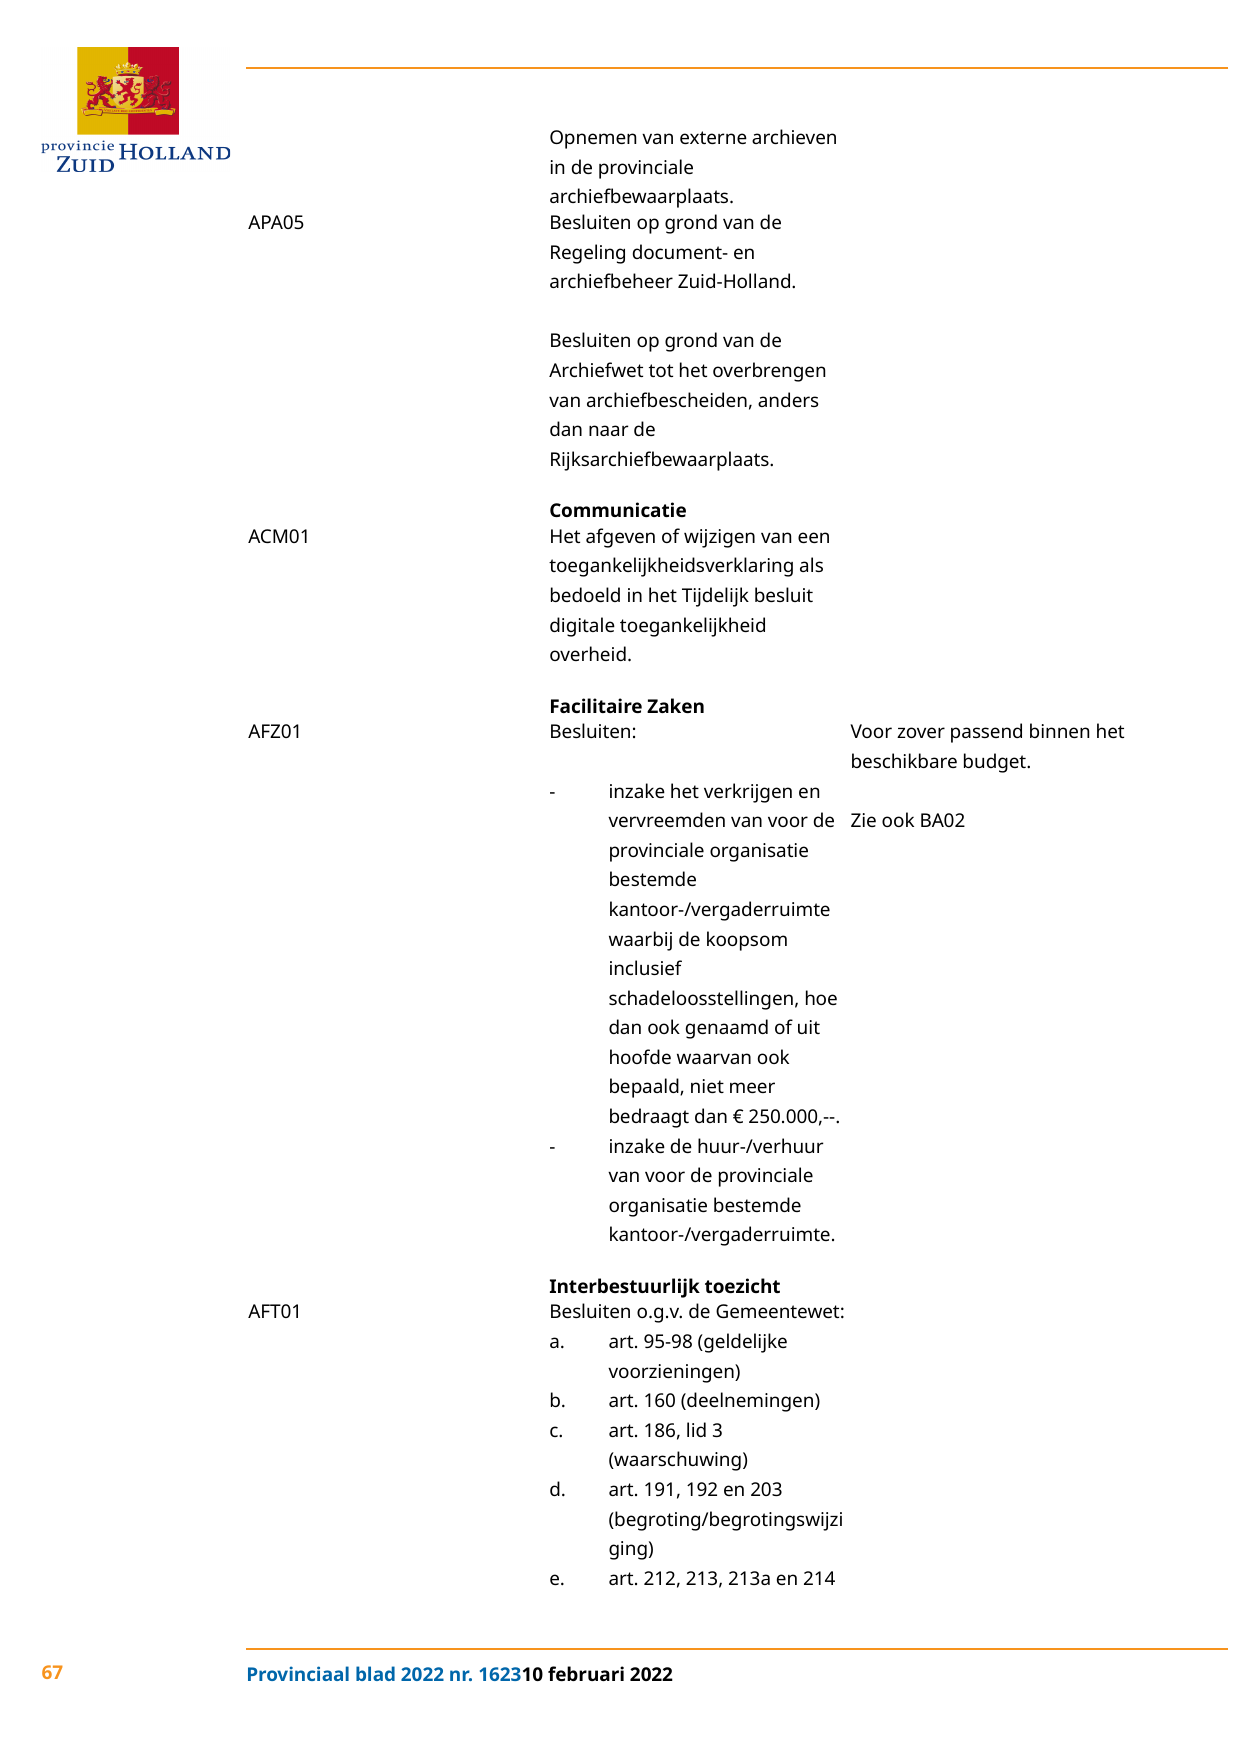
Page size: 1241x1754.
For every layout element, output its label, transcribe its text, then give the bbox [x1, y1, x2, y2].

table_cell Besluiten o.g.v. de Gemeentewet: art. 95-98 (geldelijke voorzieningen) art. 160 (deelnemingen) art. 186, lid 3 (waarschuwing) art. 191, 192 en 203 (begroting/begrotingswijziging) art. 212, 213, 213a en 214 [549, 1299, 850, 1591]
table_cell [248, 1247, 549, 1273]
table_cell [248, 95, 549, 209]
table_cell [248, 1273, 549, 1299]
table_cell Voor zover passend binnen het beschikbare budget. Zie ook BA02 [850, 719, 1152, 1247]
table_cell Besluiten: inzake het verkrijgen en vervreemden van voor de provinciale organisatie bestemde kantoor-/vergaderruimte waarbij de koopsom inclusief schadeloosstellingen, hoe dan ook genaamd of uit hoofde waarvan ook bepaald, niet meer bedraagt dan € 250.000,--. inzake de huur-/verhuur van voor de provinciale organisatie bestemde kantoor-/vergaderruimte. [549, 719, 850, 1247]
table_cell [850, 1299, 1152, 1591]
table_cell Het afgeven of wijzigen van een toegankelijkheidsverklaring als bedoeld in het Tijdelijk besluit digitale toegankelijkheid overheid. [549, 523, 850, 667]
table_cell AFZ01 [248, 719, 549, 1247]
table_cell [850, 693, 1152, 719]
table_cell [248, 472, 549, 497]
table_cell [850, 1247, 1152, 1273]
table_cell [549, 472, 850, 497]
table_cell [248, 667, 549, 693]
table_cell [850, 523, 1152, 667]
table_cell Besluiten op grond van de Regeling document- en archiefbeheer Zuid-Holland. Besluiten op grond van de Archiefwet tot het overbrengen van archiefbescheiden, anders dan naar de Rijksarchiefbewaarplaats. [549, 209, 850, 472]
table_cell Facilitaire Zaken [549, 693, 850, 719]
table_cell [850, 209, 1152, 472]
table_cell AFT01 [248, 1299, 549, 1591]
table_cell [850, 667, 1152, 693]
table_cell [248, 498, 549, 523]
table_cell Interbestuurlijk toezicht [549, 1273, 850, 1299]
picture [41, 47, 231, 172]
table_cell [850, 1273, 1152, 1299]
table_cell [850, 95, 1152, 209]
table_cell [248, 693, 549, 719]
table_cell Communicatie [549, 498, 850, 523]
table_cell [850, 498, 1152, 523]
table_cell [549, 1247, 850, 1273]
table_cell APA05 [248, 209, 549, 472]
table_cell [850, 472, 1152, 497]
table_cell ACM01 [248, 523, 549, 667]
table_cell Opnemen van externe archieven in de provinciale archiefbewaarplaats. [549, 95, 850, 209]
table_cell [549, 667, 850, 693]
